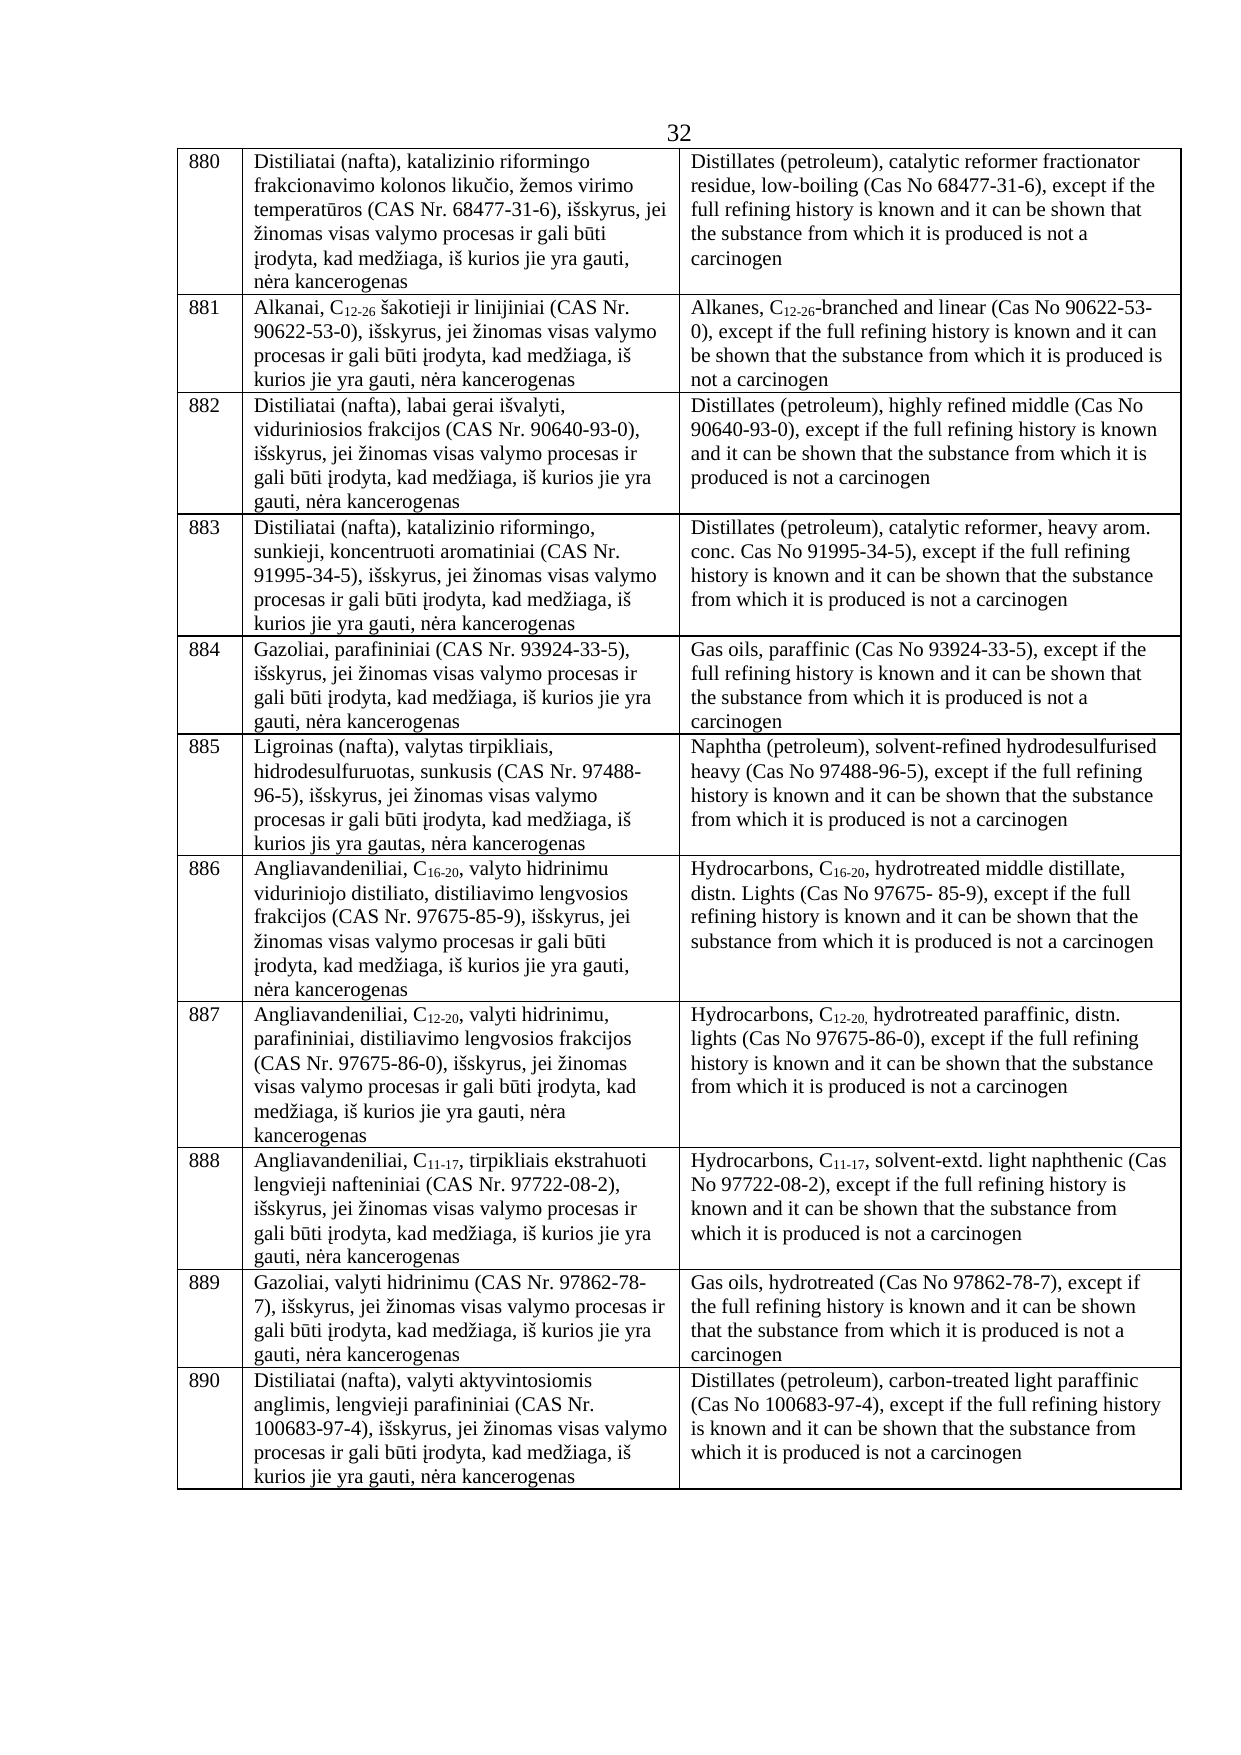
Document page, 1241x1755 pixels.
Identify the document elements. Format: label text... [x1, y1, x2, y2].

table_cell Distillates (petroleum), highly refined middle (Cas No 90640-93-0), except if the full refining history is known and it can be shown that the substance from which it is produced is not a carcinogen [680, 393, 1180, 513]
table_cell 884 [178, 637, 242, 733]
table_cell Angliavandeniliai, C16-20, valyto hidrinimu viduriniojo distiliato, distiliavimo lengvosios frakcijos (CAS Nr. 97675-85-9), išskyrus, jei žinomas visas valymo procesas ir gali būti įrodyta, kad medžiaga, iš kurios jie yra gauti, nėra kancerogenas [243, 856, 679, 1001]
table_cell Naphtha (petroleum), solvent-refined hydrodesulfurised heavy (Cas No 97488-96-5), except if the full refining history is known and it can be shown that the substance from which it is produced is not a carcinogen [680, 735, 1180, 855]
table_cell Hydrocarbons, C11-17, solvent-extd. light naphthenic (Cas No 97722-08-2), except if the full refining history is known and it can be shown that the substance from which it is produced is not a carcinogen [680, 1148, 1180, 1268]
table_cell Gas oils, paraffinic (Cas No 93924-33-5), except if the full refining history is known and it can be shown that the substance from which it is produced is not a carcinogen [680, 637, 1180, 733]
table_cell Distillates (petroleum), carbon-treated light paraffinic (Cas No 100683-97-4), except if the full refining history is known and it can be shown that the substance from which it is produced is not a carcinogen [680, 1368, 1180, 1488]
table_cell Distiliatai (nafta), valyti aktyvintosiomis anglimis, lengvieji parafininiai (CAS Nr. 100683-97-4), išskyrus, jei žinomas visas valymo procesas ir gali būti įrodyta, kad medžiaga, iš kurios jie yra gauti, nėra kancerogenas [243, 1368, 679, 1488]
table_cell Angliavandeniliai, C12-20, valyti hidrinimu, parafininiai, distiliavimo lengvosios frakcijos (CAS Nr. 97675-86-0), išskyrus, jei žinomas visas valymo procesas ir gali būti įrodyta, kad medžiaga, iš kurios jie yra gauti, nėra kancerogenas [243, 1002, 679, 1147]
table_cell Distillates (petroleum), catalytic reformer, heavy arom. conc. Cas No 91995-34-5), except if the full refining history is known and it can be shown that the substance from which it is produced is not a carcinogen [680, 515, 1180, 635]
table_cell 885 [178, 735, 242, 855]
table_cell Gazoliai, parafininiai (CAS Nr. 93924-33-5), išskyrus, jei žinomas visas valymo procesas ir gali būti įrodyta, kad medžiaga, iš kurios jie yra gauti, nėra kancerogenas [243, 637, 679, 733]
table_cell 890 [178, 1368, 242, 1488]
table_cell 880 [178, 149, 242, 293]
table_cell 887 [178, 1002, 242, 1147]
table_cell 882 [178, 393, 242, 513]
table_cell 883 [178, 515, 242, 635]
table_cell Hydrocarbons, C12-20, hydrotreated paraffinic, distn. lights (Cas No 97675-86-0), except if the full refining history is known and it can be shown that the substance from which it is produced is not a carcinogen [680, 1002, 1180, 1147]
table_cell Distiliatai (nafta), katalizinio riformingo, sunkieji, koncentruoti aromatiniai (CAS Nr. 91995-34-5), išskyrus, jei žinomas visas valymo procesas ir gali būti įrodyta, kad medžiaga, iš kurios jie yra gauti, nėra kancerogenas [243, 515, 679, 635]
table_cell Hydrocarbons, C16-20, hydrotreated middle distillate, distn. Lights (Cas No 97675- 85-9), except if the full refining history is known and it can be shown that the substance from which it is produced is not a carcinogen [680, 856, 1180, 1001]
table_cell Alkanai, C12-26 šakotieji ir linijiniai (CAS Nr. 90622-53-0), išskyrus, jei žinomas visas valymo procesas ir gali būti įrodyta, kad medžiaga, iš kurios jie yra gauti, nėra kancerogenas [243, 295, 679, 391]
table_cell 889 [178, 1270, 242, 1366]
table_cell Gazoliai, valyti hidrinimu (CAS Nr. 97862-78-7), išskyrus, jei žinomas visas valymo procesas ir gali būti įrodyta, kad medžiaga, iš kurios jie yra gauti, nėra kancerogenas [243, 1270, 679, 1366]
table_cell Distiliatai (nafta), labai gerai išvalyti, viduriniosios frakcijos (CAS Nr. 90640-93-0), išskyrus, jei žinomas visas valymo procesas ir gali būti įrodyta, kad medžiaga, iš kurios jie yra gauti, nėra kancerogenas [243, 393, 679, 513]
table_cell Ligroinas (nafta), valytas tirpikliais, hidrodesulfuruotas, sunkusis (CAS Nr. 97488-96-5), išskyrus, jei žinomas visas valymo procesas ir gali būti įrodyta, kad medžiaga, iš kurios jis yra gautas, nėra kancerogenas [243, 735, 679, 855]
table_cell 886 [178, 856, 242, 1001]
table_cell 881 [178, 295, 242, 391]
table_cell Alkanes, C12-26-branched and linear (Cas No 90622-53-0), except if the full refining history is known and it can be shown that the substance from which it is produced is not a carcinogen [680, 295, 1180, 391]
table_cell 888 [178, 1148, 242, 1268]
table_cell Angliavandeniliai, C11-17, tirpikliais ekstrahuoti lengvieji nafteniniai (CAS Nr. 97722-08-2), išskyrus, jei žinomas visas valymo procesas ir gali būti įrodyta, kad medžiaga, iš kurios jie yra gauti, nėra kancerogenas [243, 1148, 679, 1268]
table_cell Distiliatai (nafta), katalizinio riformingo frakcionavimo kolonos likučio, žemos virimo temperatūros (CAS Nr. 68477-31-6), išskyrus, jei žinomas visas valymo procesas ir gali būti įrodyta, kad medžiaga, iš kurios jie yra gauti, nėra kancerogenas [243, 149, 679, 293]
table_cell Gas oils, hydrotreated (Cas No 97862-78-7), except if the full refining history is known and it can be shown that the substance from which it is produced is not a carcinogen [680, 1270, 1180, 1366]
table_cell Distillates (petroleum), catalytic reformer fractionator residue, low-boiling (Cas No 68477-31-6), except if the full refining history is known and it can be shown that the substance from which it is produced is not a carcinogen [680, 149, 1180, 293]
